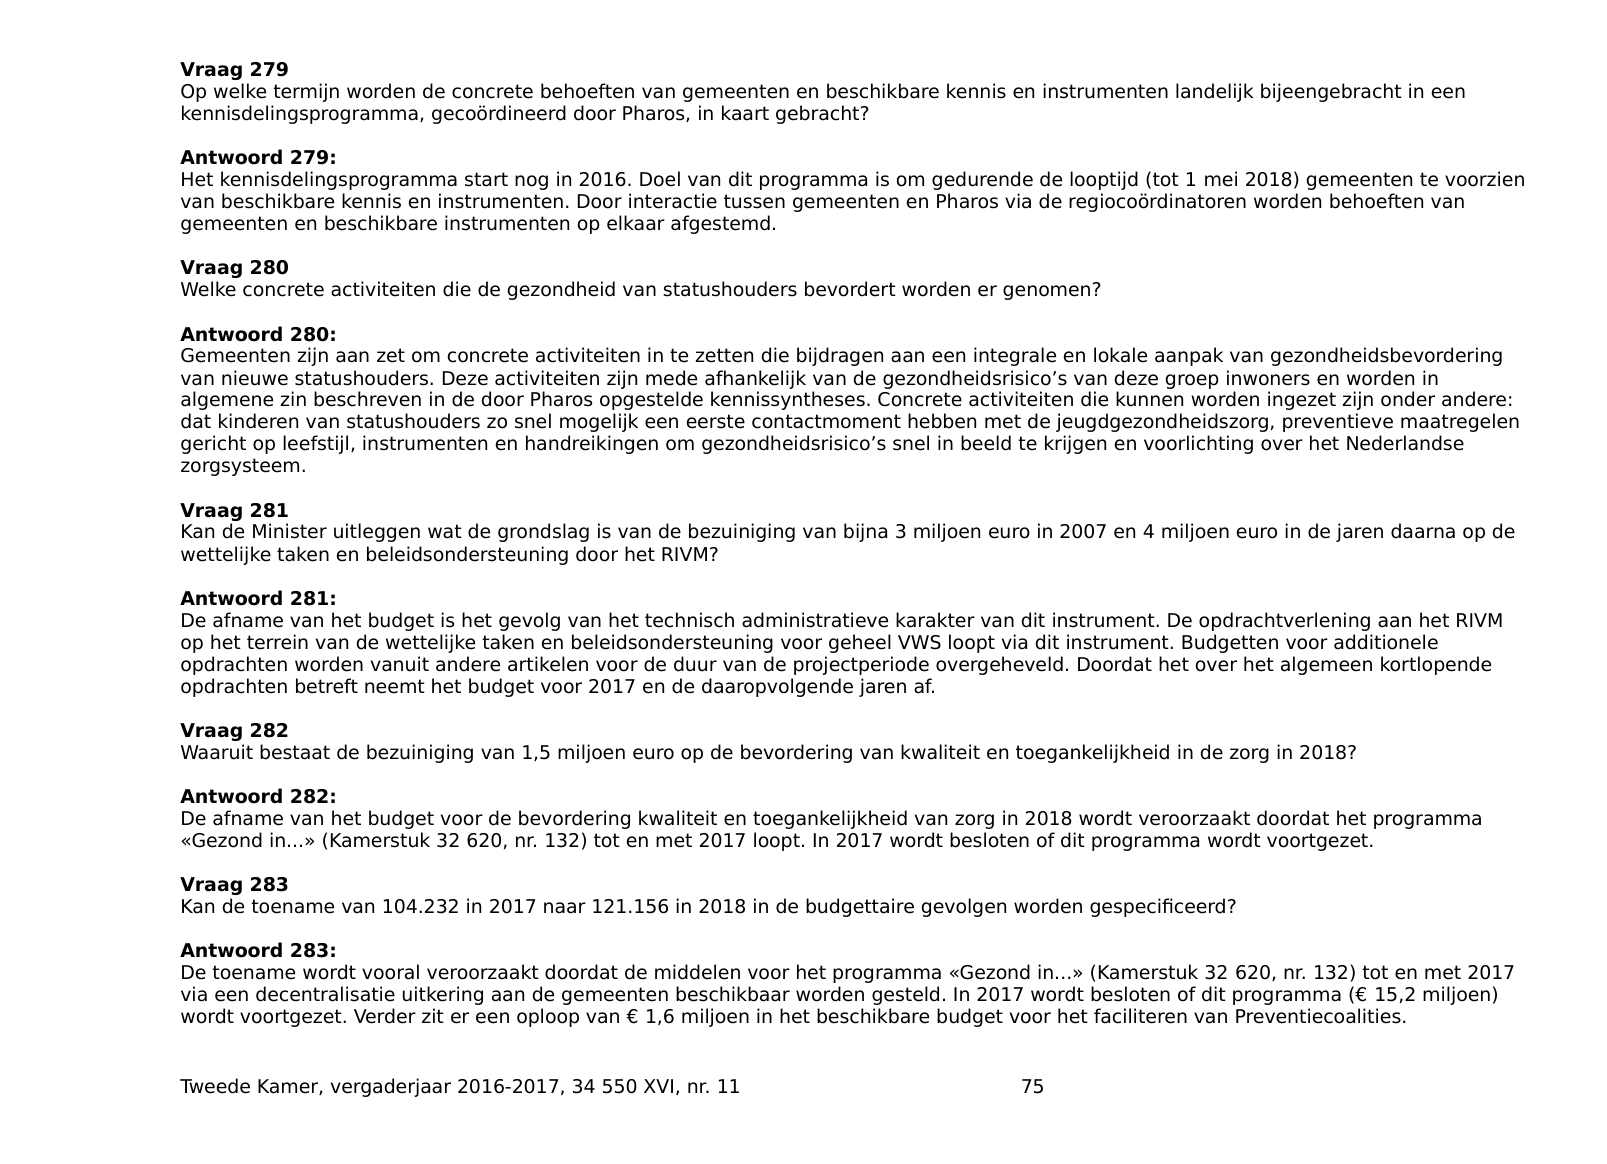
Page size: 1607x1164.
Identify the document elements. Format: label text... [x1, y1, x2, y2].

text Antwoord 282: [180, 786, 1529, 808]
text Vraag 279 [180, 59, 1529, 81]
text De afname van het budget is het gevolg van het technisch administratieve karakter van dit instrument. De opdrachtverlening aan het RIVM op het terrein van de wettelijke taken en beleidsondersteuning voor geheel VWS loopt via dit instrument. Budgetten voor additionele opdrachten worden vanuit andere artikelen voor de duur van de projectperiode overgeheveld. Doordat het over het algemeen kortlopende opdrachten betreft neemt het budget voor 2017 en de daaropvolgende jaren af. [180, 609, 1529, 697]
text Vraag 283 [180, 874, 1529, 896]
text De afname van het budget voor de bevordering kwaliteit en toegankelijkheid van zorg in 2018 wordt veroorzaakt doordat het programma «Gezond in...» (Kamerstuk 32 620, nr. 132) tot en met 2017 loopt. In 2017 wordt besloten of dit programma wordt voortgezet. [180, 808, 1529, 852]
text Vraag 281 [180, 499, 1529, 521]
text Antwoord 281: [180, 588, 1529, 609]
text Vraag 282 [180, 720, 1529, 742]
text Op welke termijn worden de concrete behoeften van gemeenten en beschikbare kennis en instrumenten landelijk bijeengebracht in een kennisdelingsprogramma, gecoördineerd door Pharos, in kaart gebracht? [180, 81, 1529, 125]
text Antwoord 280: [180, 323, 1529, 345]
text Gemeenten zijn aan zet om concrete activiteiten in te zetten die bijdragen aan een integrale en lokale aanpak van gezondheidsbevordering van nieuwe statushouders. Deze activiteiten zijn mede afhankelijk van de gezondheidsrisico’s van deze groep inwoners en worden in algemene zin beschreven in de door Pharos opgestelde kennissyntheses. Concrete activiteiten die kunnen worden ingezet zijn onder andere: dat kinderen van statushouders zo snel mogelijk een eerste contactmoment hebben met de jeugdgezondheidszorg, preventieve maatregelen gericht op leefstijl, instrumenten en handreikingen om gezondheidsrisico’s snel in beeld te krijgen en voorlichting over het Nederlandse zorgsysteem. [180, 345, 1529, 477]
text Antwoord 279: [180, 147, 1529, 169]
text De toename wordt vooral veroorzaakt doordat de middelen voor het programma «Gezond in...» (Kamerstuk 32 620, nr. 132) tot en met 2017 via een decentralisatie uitkering aan de gemeenten beschikbaar worden gesteld. In 2017 wordt besloten of dit programma (€ 15,2 miljoen) wordt voortgezet. Verder zit er een oploop van € 1,6 miljoen in het beschikbare budget voor het faciliteren van Preventiecoalities. [180, 962, 1529, 1028]
text Het kennisdelingsprogramma start nog in 2016. Doel van dit programma is om gedurende de looptijd (tot 1 mei 2018) gemeenten te voorzien van beschikbare kennis en instrumenten. Door interactie tussen gemeenten en Pharos via de regiocoördinatoren worden behoeften van gemeenten en beschikbare instrumenten op elkaar afgestemd. [180, 169, 1529, 235]
text Antwoord 283: [180, 940, 1529, 962]
text Vraag 280 [180, 257, 1529, 279]
text Kan de Minister uitleggen wat de grondslag is van de bezuiniging van bijna 3 miljoen euro in 2007 en 4 miljoen euro in de jaren daarna op de wettelijke taken en beleidsondersteuning door het RIVM? [180, 521, 1529, 565]
text Kan de toename van 104.232 in 2017 naar 121.156 in 2018 in de budgettaire gevolgen worden gespecificeerd? [180, 896, 1529, 918]
text Waaruit bestaat de bezuiniging van 1,5 miljoen euro op de bevordering van kwaliteit en toegankelijkheid in de zorg in 2018? [180, 742, 1529, 764]
text Welke concrete activiteiten die de gezondheid van statushouders bevordert worden er genomen? [180, 279, 1529, 301]
